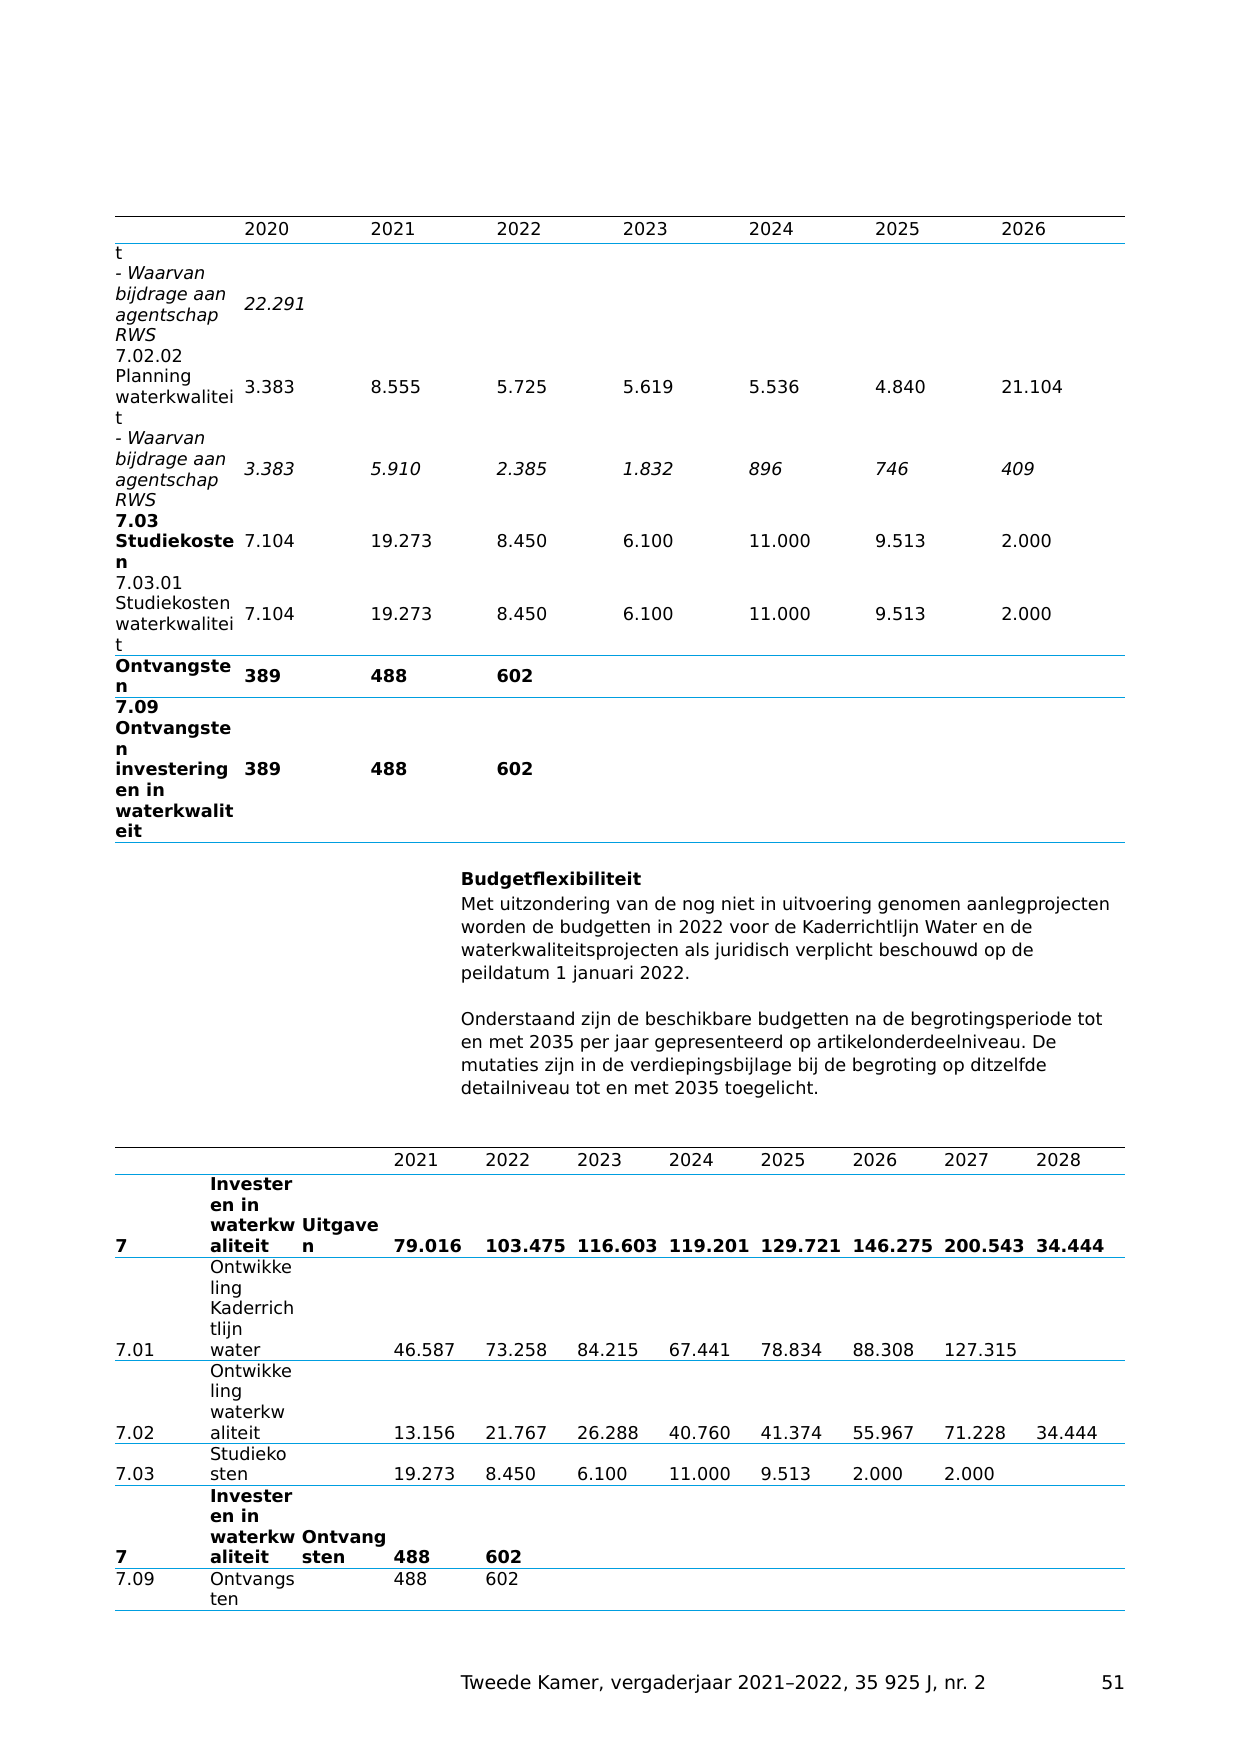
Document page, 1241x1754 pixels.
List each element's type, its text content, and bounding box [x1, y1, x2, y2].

table_cell [368, 244, 493, 263]
table_cell 7 [115, 1175, 207, 1257]
table_cell [758, 1569, 849, 1610]
table_cell [115, 217, 241, 243]
table_cell [574, 1569, 666, 1610]
text Onderstaand zijn de beschikbare budgetten na de begrotingsperiode tot en met 2035 per jaar gepresenteerd op artikelonderdeelniveau. De mutaties zijn in de verdiepingsbijlage bij de begroting op ditzelfde detailniveau tot en met 2035 toegelicht. [461, 1007, 1125, 1099]
table_cell 2023 [620, 217, 746, 243]
table_cell 488 [368, 656, 493, 697]
table_cell 84.215 [574, 1258, 666, 1360]
table_cell 1.832 [620, 428, 746, 511]
table_cell 409 [998, 428, 1125, 511]
table_cell [299, 1361, 390, 1443]
table_cell 129.721 [758, 1175, 849, 1257]
table_cell 6.100 [620, 573, 746, 655]
table_cell 40.760 [666, 1361, 757, 1443]
table_cell [299, 1258, 390, 1360]
table_cell 2025 [758, 1148, 849, 1173]
table_cell 13.156 [390, 1361, 482, 1443]
table_cell [941, 1486, 1033, 1568]
table_cell 8.450 [494, 573, 620, 655]
table_cell 9.513 [758, 1444, 849, 1485]
table_cell [241, 244, 367, 263]
table_cell 5.619 [620, 346, 746, 428]
table_cell 5.725 [494, 346, 620, 428]
table_cell t [115, 244, 241, 263]
table_cell Ontwikkeling Kaderrichtlijn water [207, 1258, 299, 1360]
table_cell 2.000 [998, 573, 1125, 655]
table_cell 88.308 [849, 1258, 941, 1360]
table_cell 2024 [666, 1148, 757, 1173]
table_cell 602 [494, 656, 620, 697]
table_cell 2.000 [849, 1444, 941, 1485]
table_cell [1033, 1444, 1125, 1485]
table_cell 21.104 [998, 346, 1125, 428]
table_cell 26.288 [574, 1361, 666, 1443]
table_cell 2020 [241, 217, 367, 243]
text Met uitzondering van de nog niet in uitvoering genomen aanlegprojecten worden de budgetten in 2022 voor de Kaderrichtlijn Water en de waterkwaliteitsprojecten als juridisch verplicht beschouwd op de peildatum 1 januari 2022. [461, 892, 1125, 984]
table_cell 2021 [390, 1148, 482, 1173]
table_cell 7 [115, 1486, 207, 1568]
table_cell 8.450 [482, 1444, 574, 1485]
table_cell 896 [746, 428, 872, 511]
table_cell 2.000 [998, 511, 1125, 573]
table_cell [115, 1148, 299, 1173]
table_cell 67.441 [666, 1258, 757, 1360]
table_cell 116.603 [574, 1175, 666, 1257]
table_cell 19.273 [368, 573, 493, 655]
table_header Tabel 32 Artikel 7 Investeren in waterkwaliteit (bedragen x € 1.000) [115, 1122, 1125, 1147]
table_cell 2.000 [941, 1444, 1033, 1485]
table_cell 7.02.02 Planning waterkwaliteit [115, 346, 241, 428]
table_cell 602 [482, 1569, 574, 1610]
table_cell 200.543 [941, 1175, 1033, 1257]
table_cell 2025 [872, 217, 998, 243]
table_cell [299, 1148, 390, 1173]
table_cell 103.475 [482, 1175, 574, 1257]
table_cell [746, 244, 872, 263]
table_cell [299, 1569, 390, 1610]
table_cell [368, 263, 493, 346]
table_cell 488 [390, 1486, 482, 1568]
table_cell 2028 [1033, 1148, 1125, 1173]
table_cell 3.383 [241, 346, 367, 428]
table_cell 7.03 [115, 1444, 207, 1485]
table_cell [666, 1486, 757, 1568]
table_cell 11.000 [666, 1444, 757, 1485]
table_cell 19.273 [390, 1444, 482, 1485]
table_cell [1033, 1258, 1125, 1360]
table_cell 7.01 [115, 1258, 207, 1360]
table_cell [998, 656, 1125, 697]
table_cell [620, 263, 746, 346]
table_cell 5.536 [746, 346, 872, 428]
table_cell [941, 1569, 1033, 1610]
table_cell 8.450 [494, 511, 620, 573]
text Budgetflexibiliteit [461, 867, 1125, 890]
table_cell 34.444 [1033, 1175, 1125, 1257]
table_cell [872, 244, 998, 263]
table_cell [872, 656, 998, 697]
table_cell 8.555 [368, 346, 493, 428]
table_cell 127.315 [941, 1258, 1033, 1360]
table_cell 46.587 [390, 1258, 482, 1360]
table_cell Ontvangsten [207, 1569, 299, 1610]
table_cell 9.513 [872, 511, 998, 573]
table_cell [1033, 1569, 1125, 1610]
table_cell [494, 244, 620, 263]
table_cell [998, 698, 1125, 842]
table_cell 2023 [574, 1148, 666, 1173]
table_cell 7.104 [241, 573, 367, 655]
table_cell 21.767 [482, 1361, 574, 1443]
table_cell 2021 [368, 217, 493, 243]
table_cell 3.383 [241, 428, 367, 511]
table_cell [666, 1569, 757, 1610]
table_cell 2024 [746, 217, 872, 243]
table_cell 73.258 [482, 1258, 574, 1360]
table_cell 2022 [494, 217, 620, 243]
table_cell [849, 1486, 941, 1568]
table_cell 488 [368, 698, 493, 842]
table_cell Ontvangsten [299, 1486, 390, 1568]
table_cell 119.201 [666, 1175, 757, 1257]
table_cell 11.000 [746, 573, 872, 655]
table_cell Investeren in waterkwaliteit [207, 1486, 299, 1568]
table_cell 6.100 [620, 511, 746, 573]
table_cell 4.840 [872, 346, 998, 428]
table_cell 11.000 [746, 511, 872, 573]
table_cell [620, 698, 746, 842]
table_cell 6.100 [574, 1444, 666, 1485]
table_cell [1033, 1486, 1125, 1568]
table_cell 2022 [482, 1148, 574, 1173]
table_cell 2027 [941, 1148, 1033, 1173]
table_cell 9.513 [872, 573, 998, 655]
table_cell 488 [390, 1569, 482, 1610]
table_cell 7.03.01 Studiekosten waterkwaliteit [115, 573, 241, 655]
table_cell Investeren in waterkwaliteit [207, 1175, 299, 1257]
table_cell 78.834 [758, 1258, 849, 1360]
table_cell 79.016 [390, 1175, 482, 1257]
table_cell Ontwikkeling waterkwaliteit [207, 1361, 299, 1443]
table_cell [746, 656, 872, 697]
table_cell 389 [241, 656, 367, 697]
table_cell 7.104 [241, 511, 367, 573]
table_cell [849, 1569, 941, 1610]
table_cell 746 [872, 428, 998, 511]
table_cell [574, 1486, 666, 1568]
table_cell 34.444 [1033, 1361, 1125, 1443]
table_cell [746, 263, 872, 346]
table_cell [872, 263, 998, 346]
table_cell 2026 [849, 1148, 941, 1173]
table_cell 2026 [998, 217, 1125, 243]
table_cell 389 [241, 698, 367, 842]
table_cell 602 [482, 1486, 574, 1568]
table_cell [494, 263, 620, 346]
table_cell [758, 1486, 849, 1568]
table_cell 7.02 [115, 1361, 207, 1443]
table_cell [998, 263, 1125, 346]
table_cell 19.273 [368, 511, 493, 573]
table_header Tabel 31 Budgettaire gevolgen van de uitvoering art. 7 Investeren in waterkwaliteit (bedragen x € 1.000) [115, 191, 1125, 216]
table_cell [620, 656, 746, 697]
table_cell 41.374 [758, 1361, 849, 1443]
table_cell Uitgaven [299, 1175, 390, 1257]
table_cell [746, 698, 872, 842]
table_cell [998, 244, 1125, 263]
table_cell 7.03 Studiekosten [115, 511, 241, 573]
table_cell [620, 244, 746, 263]
table_cell 71.228 [941, 1361, 1033, 1443]
table_cell 602 [494, 698, 620, 842]
table_cell - Waarvan bijdrage aan agentschap RWS [115, 428, 241, 511]
table_cell [299, 1444, 390, 1485]
table_cell 22.291 [241, 263, 367, 346]
table_cell - Waarvan bijdrage aan agentschap RWS [115, 263, 241, 346]
table_cell 2.385 [494, 428, 620, 511]
table_cell 7.09 [115, 1569, 207, 1610]
table_cell Ontvangsten [115, 656, 241, 697]
table_cell [872, 698, 998, 842]
table_cell 5.910 [368, 428, 493, 511]
table_cell 55.967 [849, 1361, 941, 1443]
table_cell Studiekosten [207, 1444, 299, 1485]
table_cell 146.275 [849, 1175, 941, 1257]
table_cell 7.09 Ontvangsten investeringen in waterkwaliteit [115, 698, 241, 842]
